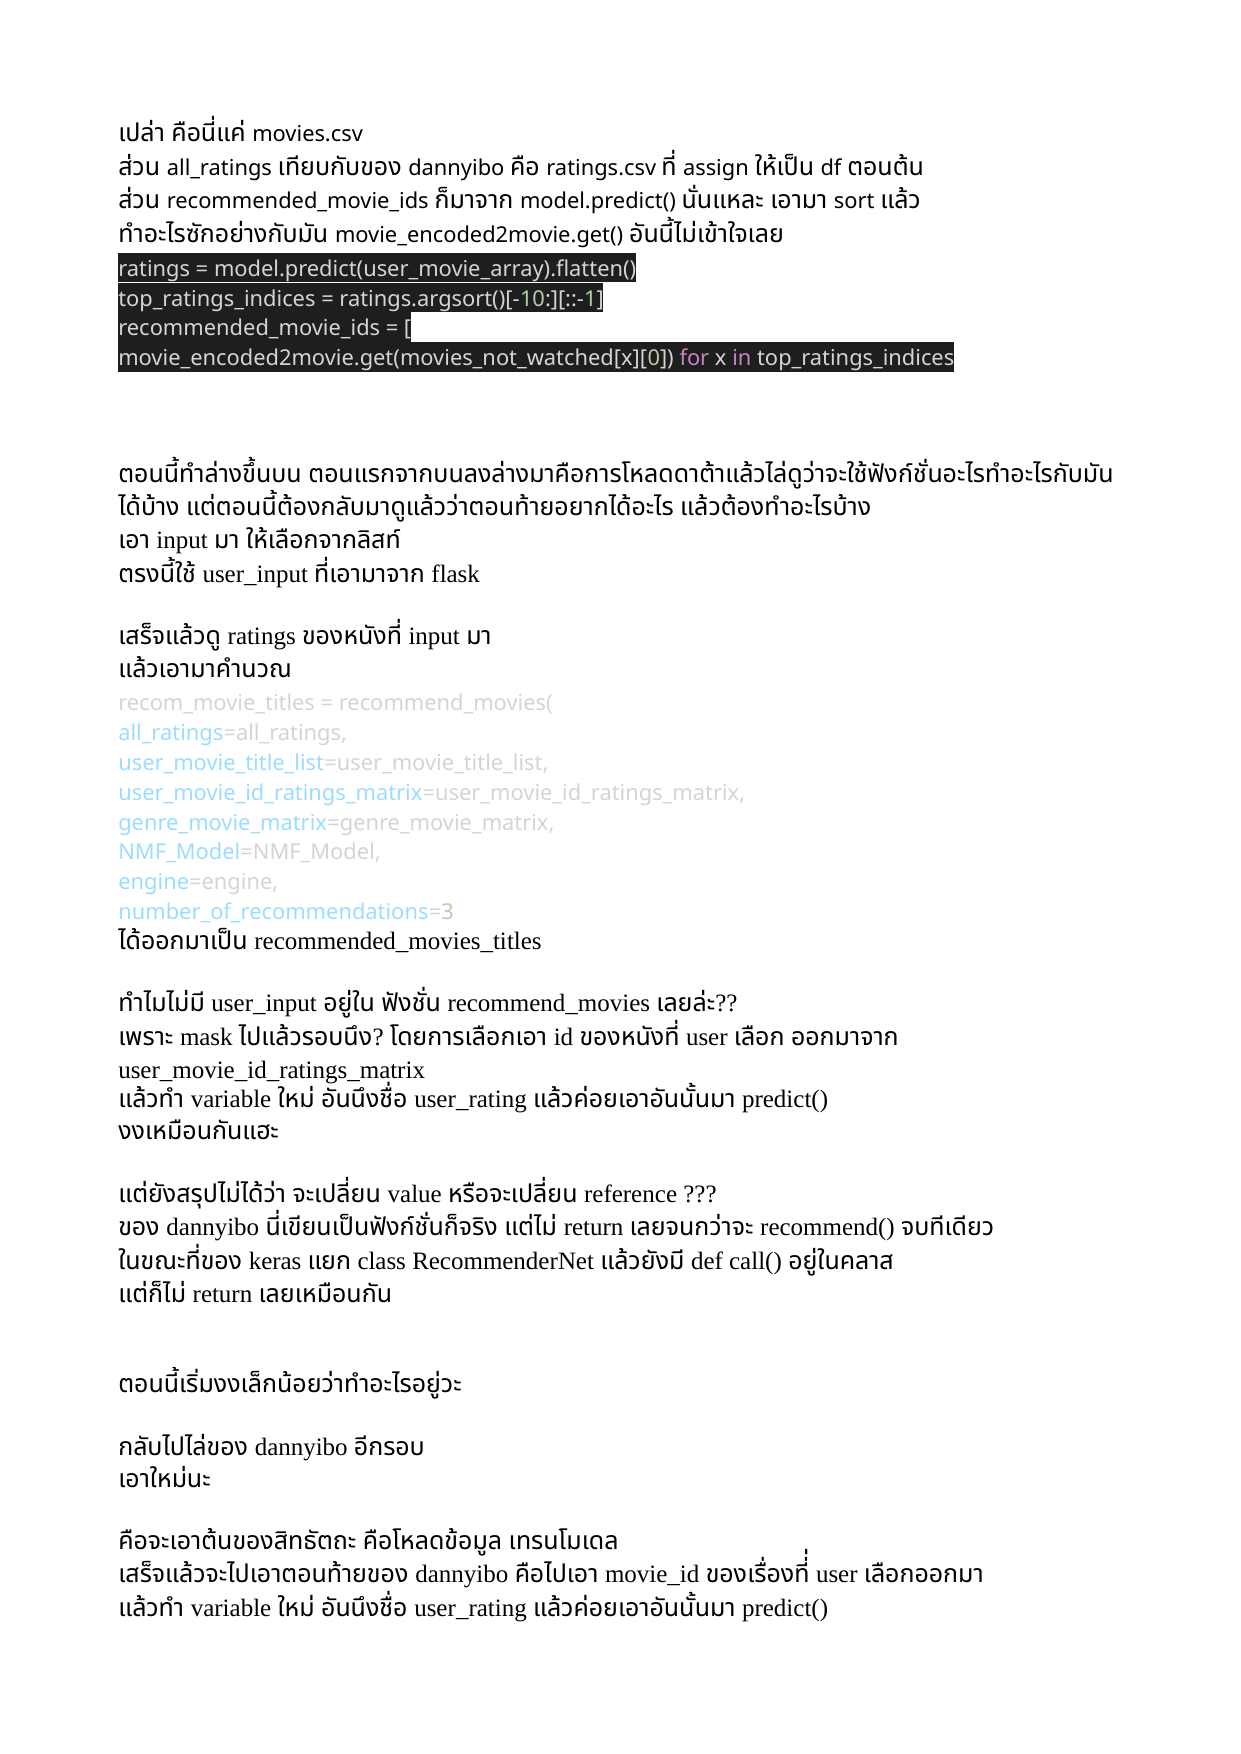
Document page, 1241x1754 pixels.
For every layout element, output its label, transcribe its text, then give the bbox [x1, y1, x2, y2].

text เสร็จแล้วดู ratings ของหนังที่ input มา [118, 621, 1122, 655]
text top_ratings_indices = ratings.argsort()[-10:][::-1] [118, 282, 1122, 312]
text คือจะเอาต้นของสิทธัตถะ คือโหลดข้อมูล เทรนโมเดล [118, 1527, 1122, 1559]
text user_movie_id_ratings_matrix=user_movie_id_ratings_matrix, [118, 777, 1122, 807]
text NMF_Model=NMF_Model, [118, 836, 1122, 866]
text กลับไปไล่ของ dannyibo อีกรอบ [118, 1432, 1122, 1465]
text เปล่า คือนี่แค่ movies.csv [118, 118, 1122, 152]
text ทำอะไรซักอย่างกับมัน movie_encoded2movie.get() อันนี้ไม่เข้าใจเลย [118, 219, 1122, 253]
text ส่วน recommended_movie_ids ก็มาจาก model.predict() นั่นแหละ เอามา sort แล้ว [118, 185, 1122, 219]
text ได้ออกมาเป็น recommended_movies_titles [118, 926, 1122, 959]
text เอาใหม่นะ [118, 1465, 1122, 1498]
text recommended_movie_ids = [ [118, 312, 1122, 342]
text all_ratings=all_ratings, [118, 717, 1122, 747]
text แล้วเอามาคำนวณ [118, 655, 1122, 687]
text ตอนนี้ทำล่างขึ้นบน ตอนแรกจากบนลงล่างมาคือการโหลดดาต้าแล้วไล่ดูว่าจะใช้ฟังก์ชั่นอะไรทำอะไรกับมันได้บ้าง แต่ตอนนี้ต้องกลับมาดูแล้วว่าตอนท้ายอยากได้อะไร แล้วต้องทำอะไรบ้าง [118, 460, 1122, 525]
text ทำไมไม่มี user_input อยู่ใน ฟังชั่น recommend_movies เลยล่ะ?? [118, 988, 1122, 1022]
text แล้วทำ variable ใหม่ อันนึงชื่อ user_rating แล้วค่อยเอาอันนั้นมา predict() [118, 1593, 1122, 1626]
text ในขณะที่ของ keras แยก class RecommenderNet แล้วยังมี def call() อยู่ในคลาส [118, 1246, 1122, 1279]
text แล้วทำ variable ใหม่ อันนึงชื่อ user_rating แล้วค่อยเอาอันนั้นมา predict() [118, 1084, 1122, 1117]
text ตรงนี้ใช้ user_input ที่เอามาจาก flask [118, 559, 1122, 592]
text เพราะ mask ไปแล้วรอบนึง? โดยการเลือกเอา id ของหนังที่ user เลือก ออกมาจาก user_movie_id_ratings_matrix [118, 1022, 1122, 1084]
text movie_encoded2movie.get(movies_not_watched[x][0]) for x in top_ratings_indices [118, 342, 1122, 372]
text number_of_recommendations=3 [118, 896, 1122, 926]
text งงเหมือนกันแฮะ [118, 1117, 1122, 1150]
text genre_movie_matrix=genre_movie_matrix, [118, 807, 1122, 836]
text recom_movie_titles = recommend_movies( [118, 687, 1122, 717]
text เสร็จแล้วจะไปเอาตอนท้ายของ dannyibo คือไปเอา movie_id ของเรื่องที่่ user เลือกออกมา [118, 1559, 1122, 1593]
text user_movie_title_list=user_movie_title_list, [118, 747, 1122, 777]
text ตอนนี้เริ่มงงเล็กน้อยว่าทำอะไรอยู่วะ [118, 1370, 1122, 1403]
text engine=engine, [118, 866, 1122, 896]
text ของ dannyibo นี่เขียนเป็นฟังก์ชั่นก็จริง แต่ไม่ return เลยจนกว่าจะ recommend() จบทีเดียว [118, 1212, 1122, 1246]
text ส่วน all_ratings เทียบกับของ dannyibo คือ ratings.csvที่ assign ให้เป็น df ตอนต้น [118, 152, 1122, 185]
text ratings = model.predict(user_movie_array).flatten() [118, 253, 1122, 282]
text แต่ก็ไม่ return เลยเหมือนกัน [118, 1279, 1122, 1313]
text แต่ยังสรุปไม่ได้ว่า จะเปลี่ยน value หรือจะเปลี่ยน reference ??? [118, 1179, 1122, 1212]
text เอา input มา ให้เลือกจากลิสท์ [118, 525, 1122, 559]
